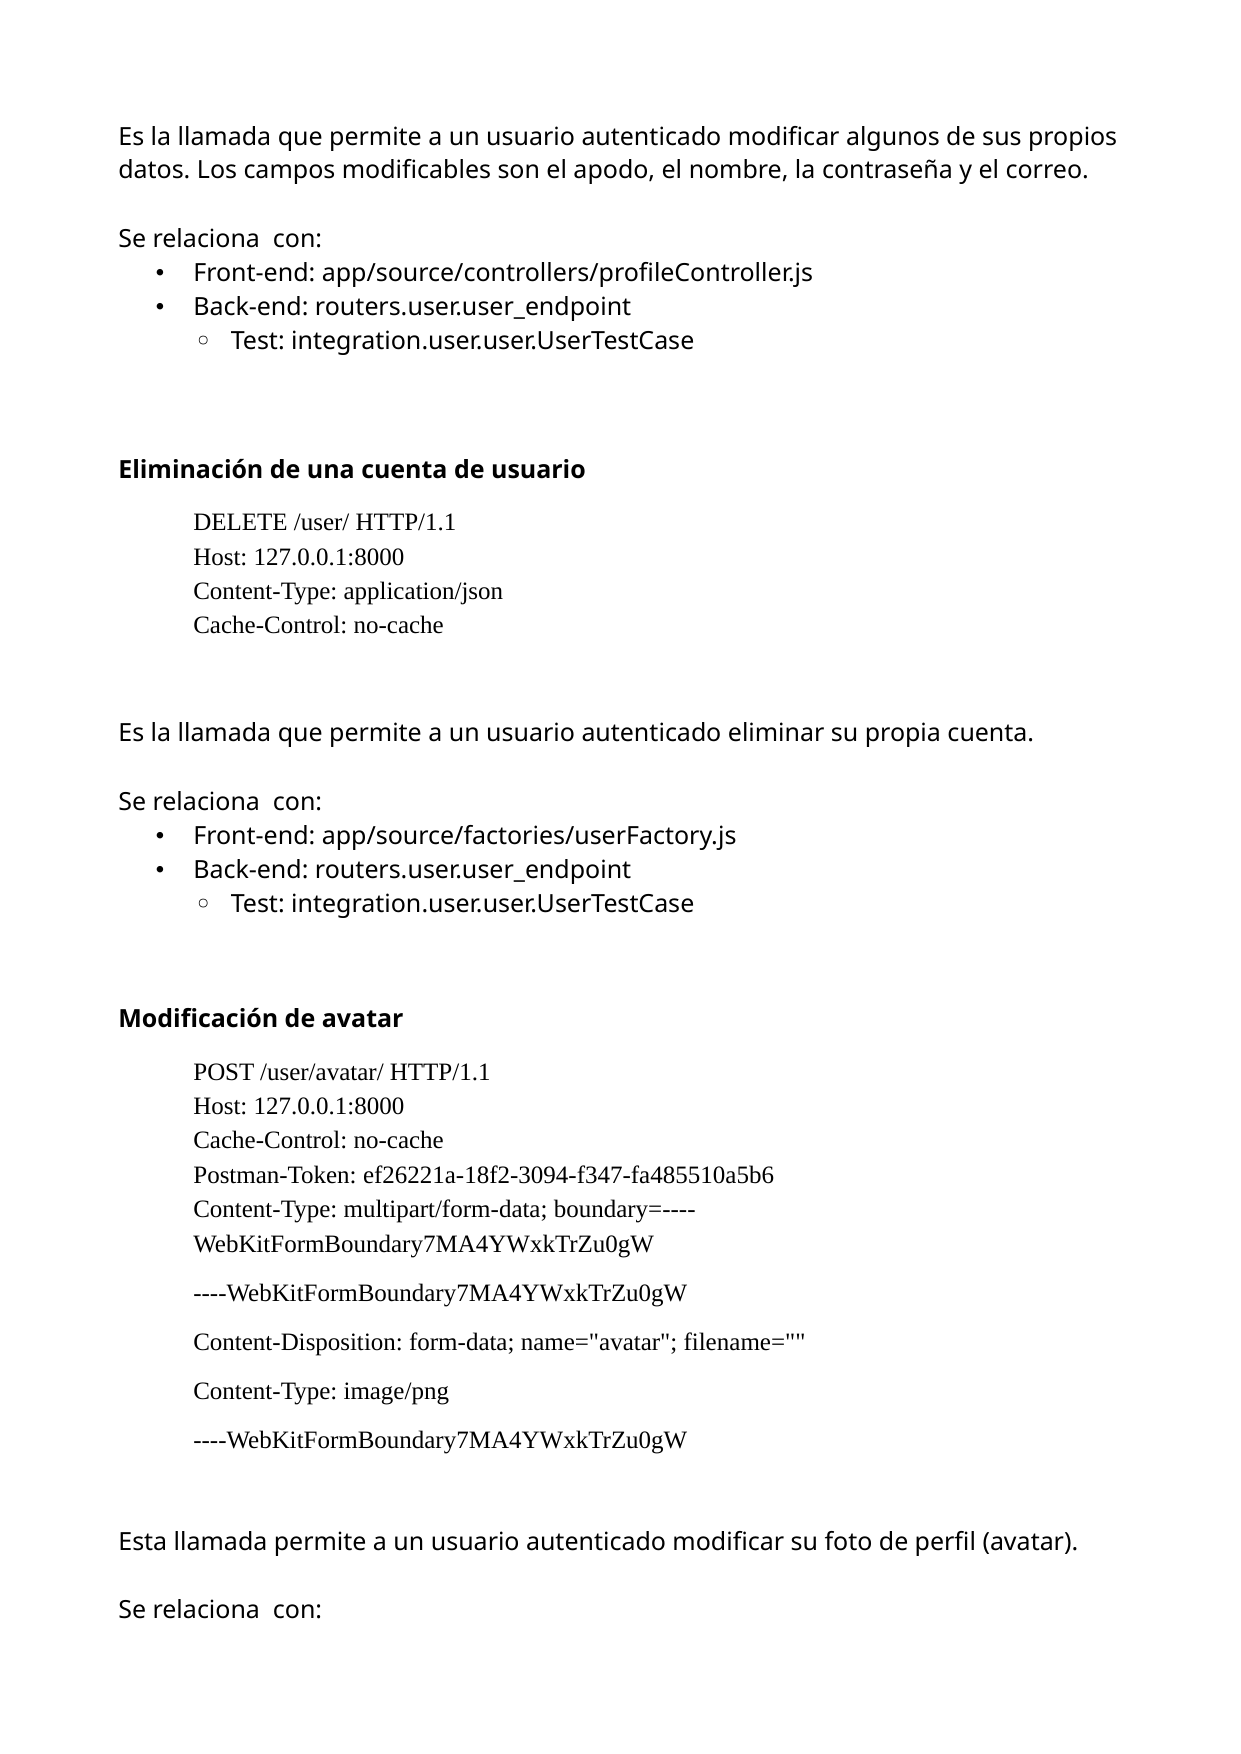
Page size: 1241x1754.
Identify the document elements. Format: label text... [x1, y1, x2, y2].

text Es la llamada que permite a un usuario autenticado modificar algunos de sus propios datos. Los campos modificables son el apodo, el nombre, la contraseña y el correo. [118, 118, 1122, 186]
text ----WebKitFormBoundary7MA4YWxkTrZu0gW [193, 1278, 1122, 1307]
text POST /user/avatar/ HTTP/1.1 Host: 127.0.0.1:8000 Cache-Control: no-cache Postman-Token: ef26221a-18f2-3094-f347-fa485510a5b6 Content-Type: multipart/form-data; boundary=---- WebKitFormBoundary7MA4YWxkTrZu0gW [193, 1057, 1122, 1258]
text Se relaciona con: [118, 783, 1122, 817]
text Content-Type: image/png [193, 1376, 1122, 1405]
text Modificación de avatar [118, 919, 1122, 1035]
list Test: integration.user.user.UserTestCase [193, 885, 1122, 919]
list Front-end: app/source/controllers/profileController.js [156, 254, 1122, 288]
list Test: integration.user.user.UserTestCase [193, 322, 1122, 357]
text Es la llamada que permite a un usuario autenticado eliminar su propia cuenta. [118, 715, 1122, 749]
text Esta llamada permite a un usuario autenticado modificar su foto de perfil (avatar). [118, 1523, 1122, 1557]
text Eliminación de una cuenta de usuario [118, 452, 1122, 486]
text Content-Disposition: form-data; name="avatar"; filename="" [193, 1327, 1122, 1356]
text Se relaciona con: [118, 1591, 1122, 1626]
list Front-end: app/source/factories/userFactory.js [156, 817, 1122, 851]
list Back-end: routers.user.user_endpoint [156, 851, 1122, 885]
text Se relaciona con: [118, 220, 1122, 254]
text DELETE /user/ HTTP/1.1 Host: 127.0.0.1:8000 Content-Type: application/json Cache-Control: no-cache [193, 507, 1122, 639]
text ----WebKitFormBoundary7MA4YWxkTrZu0gW [193, 1425, 1122, 1454]
list Back-end: routers.user.user_endpoint [156, 288, 1122, 322]
